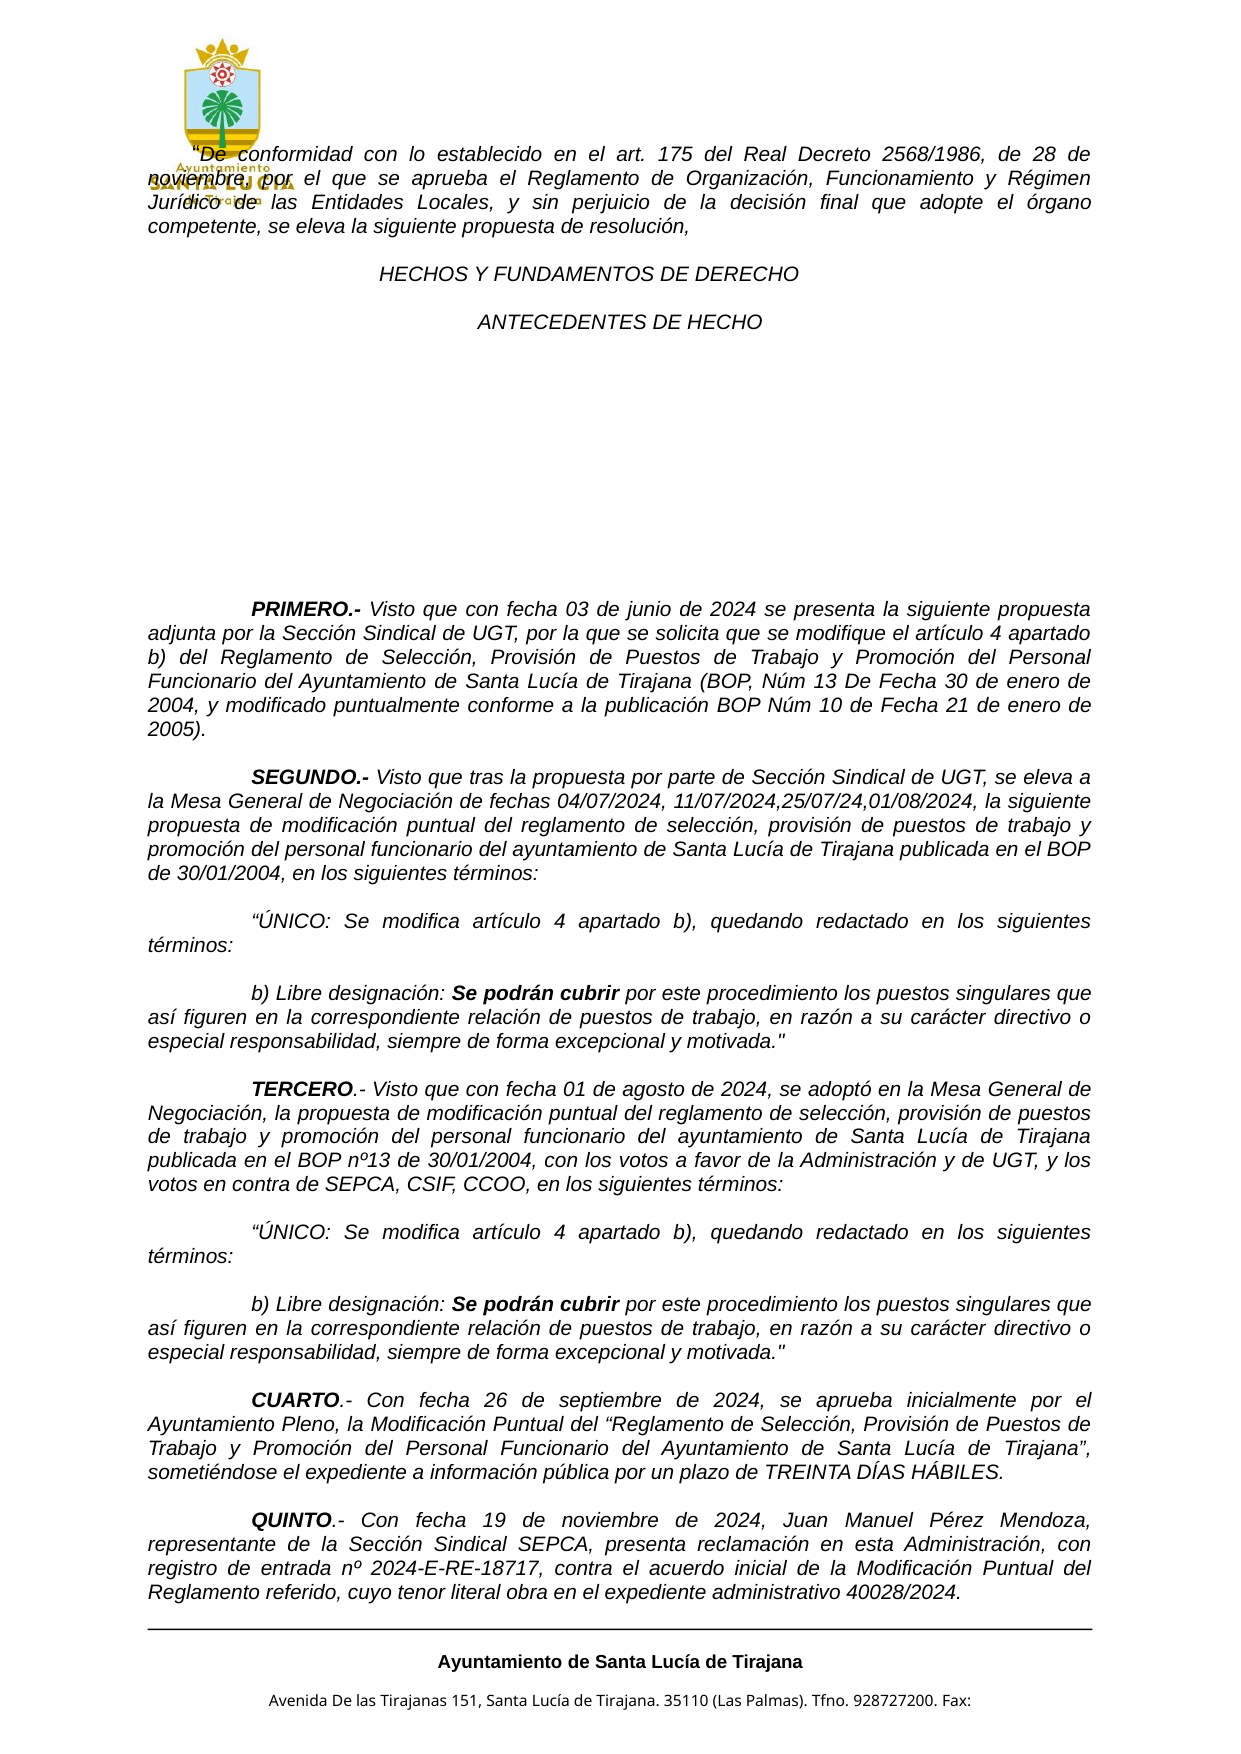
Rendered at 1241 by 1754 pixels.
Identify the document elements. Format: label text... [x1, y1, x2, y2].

text b) Libre designación: Se podrán cubrir por este procedimiento los puestos singulares que así figuren en la correspondiente relación de puestos de trabajo, en razón a su carácter directivo o especial responsabilidad, siempre de forma excepcional y motivada." [148, 1292, 1093, 1364]
text ANTECEDENTES DE HECHO [148, 310, 1093, 334]
text “ÚNICO: Se modifica artículo 4 apartado b), quedando redactado en los siguientes términos: [148, 1220, 1093, 1268]
text b) Libre designación: Se podrán cubrir por este procedimiento los puestos singulares que así figuren en la correspondiente relación de puestos de trabajo, en razón a su carácter directivo o especial responsabilidad, siempre de forma excepcional y motivada." [148, 981, 1093, 1052]
text SEGUNDO.- Visto que tras la propuesta por parte de Sección Sindical de UGT, se eleva a la Mesa General de Negociación de fechas 04/07/2024, 11/07/2024,25/07/24,01/08/2024, la siguiente propuesta de modificación puntual del reglamento de selección, provisión de puestos de trabajo y promoción del personal funcionario del ayuntamiento de Santa Lucía de Tirajana publicada en el BOP de 30/01/2004, en los siguientes términos: [148, 765, 1093, 885]
text HECHOS Y FUNDAMENTOS DE DERECHO [148, 262, 1093, 286]
text “De conformidad con lo establecido en el art. 175 del Real Decreto 2568/1986, de 28 de noviembre, por el que se aprueba el Reglamento de Organización, Funcionamiento y Régimen Jurídico de las Entidades Locales, y sin perjuicio de la decisión final que adopte el órgano competente, se eleva la siguiente propuesta de resolución, [148, 139, 1093, 238]
text TERCERO.- Visto que con fecha 01 de agosto de 2024, se adoptó en la Mesa General de Negociación, la propuesta de modificación puntual del reglamento de selección, provisión de puestos de trabajo y promoción del personal funcionario del ayuntamiento de Santa Lucía de Tirajana publicada en el BOP nº13 de 30/01/2004, con los votos a favor de la Administración y de UGT, y los votos en contra de SEPCA, CSIF, CCOO, en los siguientes términos: [148, 1076, 1093, 1196]
text CUARTO.- Con fecha 26 de septiembre de 2024, se aprueba inicialmente por el Ayuntamiento Pleno, la Modificación Puntual del “Reglamento de Selección, Provisión de Puestos de Trabajo y Promoción del Personal Funcionario del Ayuntamiento de Santa Lucía de Tirajana”, sometiéndose el expediente a información pública por un plazo de TREINTA DÍAS HÁBILES. [148, 1388, 1093, 1484]
text PRIMERO.- Visto que con fecha 03 de junio de 2024 se presenta la siguiente propuesta adjunta por la Sección Sindical de UGT, por la que se solicita que se modifique el artículo 4 apartado b) del Reglamento de Selección, Provisión de Puestos de Trabajo y Promoción del Personal Funcionario del Ayuntamiento de Santa Lucía de Tirajana (BOP, Núm 13 De Fecha 30 de enero de 2004, y modificado puntualmente conforme a la publicación BOP Núm 10 de Fecha 21 de enero de 2005). [148, 597, 1093, 741]
picture [147, 34, 297, 211]
text QUINTO.- Con fecha 19 de noviembre de 2024, Juan Manuel Pérez Mendoza, representante de la Sección Sindical SEPCA, presenta reclamación en esta Administración, con registro de entrada nº 2024-E-RE-18717, contra el acuerdo inicial de la Modificación Puntual del Reglamento referido, cuyo tenor literal obra en el expediente administrativo 40028/2024. [148, 1508, 1093, 1603]
text “ÚNICO: Se modifica artículo 4 apartado b), quedando redactado en los siguientes términos: [148, 909, 1093, 957]
